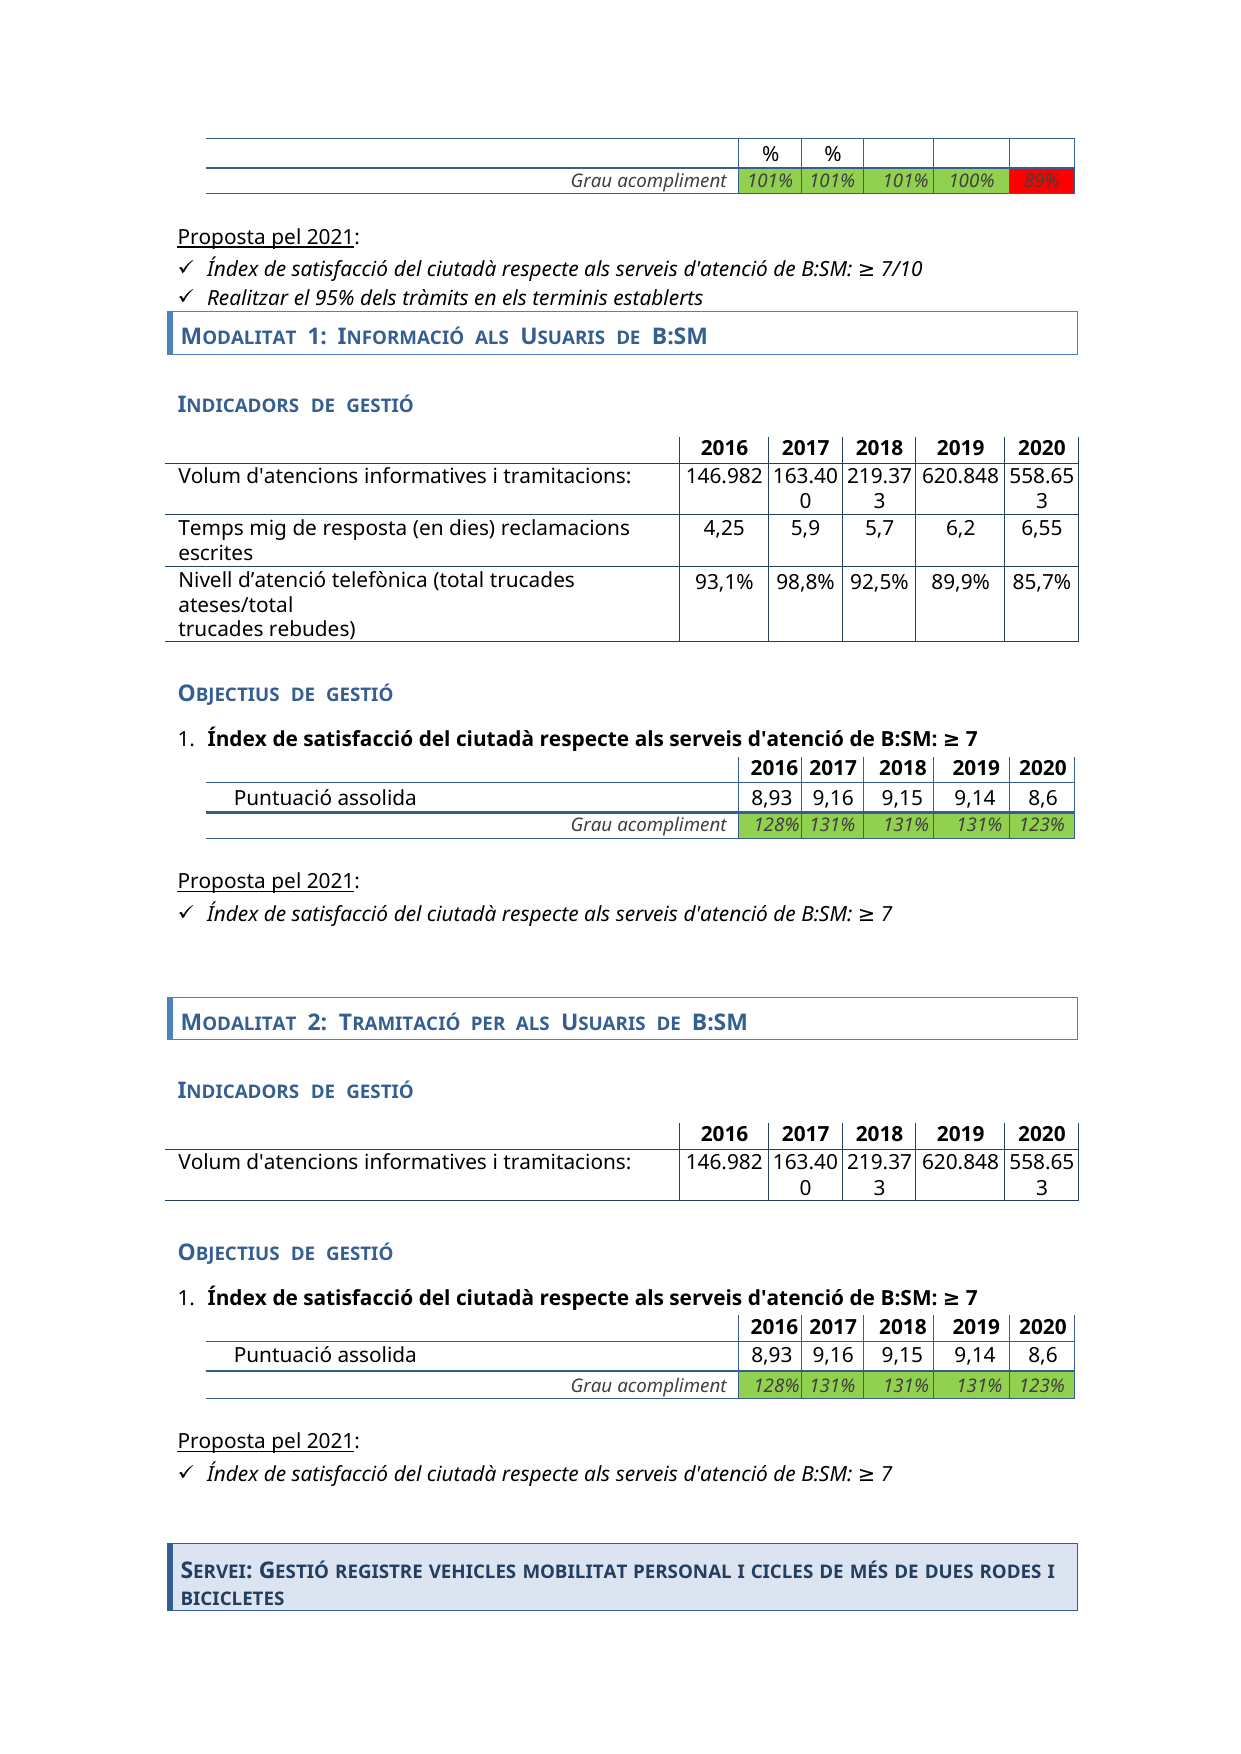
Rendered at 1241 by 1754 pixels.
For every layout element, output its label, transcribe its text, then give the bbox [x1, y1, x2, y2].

table_cell 558.653 [1005, 1150, 1078, 1200]
table_header 2016 [739, 1315, 801, 1341]
table_header 2017 [802, 757, 863, 782]
table_cell 101% [864, 169, 933, 193]
table_header [165, 437, 679, 462]
table_cell 163.400 [769, 464, 842, 514]
table_cell 89% [1010, 169, 1074, 193]
table_cell % [802, 139, 863, 167]
table_header 2019 [916, 437, 1004, 462]
table_header 2020 [1010, 757, 1074, 782]
table_cell 131% [802, 814, 863, 838]
table_cell % [739, 139, 801, 167]
table_cell 9,15 [864, 1342, 933, 1370]
table_cell 6,55 [1005, 515, 1078, 566]
table_header 2018 [843, 437, 915, 462]
table_header [165, 1123, 679, 1148]
text Proposta pel 2021: [177, 1426, 1090, 1455]
table_cell Temps mig de resposta (en dies) reclamacions escrites [165, 515, 679, 566]
table_cell 8,93 [739, 783, 801, 811]
table_cell 620.848 [916, 464, 1004, 514]
table_header 2018 [864, 757, 933, 782]
table_header MODALITAT 2: TRAMITACIÓ PER ALS USUARIS DE B:SM [173, 998, 1077, 1039]
table_cell Volum d'atencions informatives i tramitacions: [165, 464, 679, 514]
table_cell 93,1% [680, 567, 768, 641]
table_cell Grau acompliment [206, 1372, 738, 1398]
text OBJECTIUS DE GESTIÓ [177, 677, 1090, 708]
table_header 2017 [769, 1123, 842, 1148]
list Índex de satisfacció del ciutadà respecte als serveis d'atenció de B:SM: ≥ 7 [177, 899, 1090, 927]
table_cell 5,7 [843, 515, 915, 566]
table_cell 558.653 [1005, 464, 1078, 514]
table_cell 620.848 [916, 1150, 1004, 1200]
table_cell 9,16 [802, 1342, 863, 1370]
text INDICADORS DE GESTIÓ [177, 1074, 1090, 1105]
table_cell 128% [739, 1372, 801, 1398]
table_header 2016 [680, 437, 768, 462]
table_cell 5,9 [769, 515, 842, 566]
table_cell 9,14 [934, 1342, 1009, 1370]
subtitle 1. Índex de satisfacció del ciutadà respecte als serveis d'atenció de B:SM: ≥ 7 [177, 1283, 1090, 1311]
table_header 2018 [864, 1315, 933, 1341]
table_cell 8,6 [1010, 1342, 1074, 1370]
table_cell 100% [934, 169, 1009, 193]
table_cell 8,93 [739, 1342, 801, 1370]
table_cell 85,7% [1005, 567, 1078, 641]
table_cell 146.982 [680, 464, 768, 514]
text INDICADORS DE GESTIÓ [177, 388, 1090, 420]
table_cell 146.982 [680, 1150, 768, 1200]
table_cell [206, 139, 738, 167]
table_header 2018 [843, 1123, 915, 1148]
table_cell Nivell d’atenció telefònica (total trucades ateses/total trucades rebudes) [165, 567, 679, 641]
table_header 2020 [1005, 437, 1078, 462]
table_cell 131% [934, 1372, 1009, 1398]
table_header 2019 [934, 757, 1009, 782]
table_cell 123% [1010, 1372, 1074, 1398]
table_cell 123% [1010, 814, 1074, 838]
table_cell Puntuació assolida [206, 783, 738, 811]
table_header SERVEI: GESTIÓ REGISTRE VEHICLES MOBILITAT PERSONAL I CICLES DE MÉS DE DUES RODES I BICICLETES [173, 1544, 1077, 1610]
table_cell 6,2 [916, 515, 1004, 566]
table_header MODALITAT 1: INFORMACIÓ ALS USUARIS DE B:SM [173, 312, 1077, 354]
table_cell 219.373 [843, 464, 915, 514]
list Índex de satisfacció del ciutadà respecte als serveis d'atenció de B:SM: ≥ 7/10 [177, 254, 1090, 283]
subtitle 1. Índex de satisfacció del ciutadà respecte als serveis d'atenció de B:SM: ≥ 7 [177, 724, 1090, 753]
text OBJECTIUS DE GESTIÓ [177, 1236, 1090, 1267]
table_cell Grau acompliment [206, 814, 738, 838]
table_cell 128% [739, 814, 801, 838]
table_cell 163.400 [769, 1150, 842, 1200]
table_cell Puntuació assolida [206, 1342, 738, 1370]
table_header 2017 [769, 437, 842, 462]
list Realitzar el 95% dels tràmits en els terminis establerts [177, 283, 1090, 311]
table_cell 101% [739, 169, 801, 193]
table_cell [934, 139, 1009, 167]
text Proposta pel 2021: [177, 222, 1090, 251]
table_cell [864, 139, 933, 167]
table_cell 131% [864, 1372, 933, 1398]
table_cell 9,14 [934, 783, 1009, 811]
table_header 2020 [1010, 1315, 1074, 1341]
table_cell 131% [864, 814, 933, 838]
table_header 2019 [916, 1123, 1004, 1148]
table_header 2016 [680, 1123, 768, 1148]
table_cell Volum d'atencions informatives i tramitacions: [165, 1150, 679, 1200]
table_cell 8,6 [1010, 783, 1074, 811]
table_cell 131% [802, 1372, 863, 1398]
table_cell 9,15 [864, 783, 933, 811]
table_cell 219.373 [843, 1150, 915, 1200]
table_cell 9,16 [802, 783, 863, 811]
table_cell 92,5% [843, 567, 915, 641]
table_header 2019 [934, 1315, 1009, 1341]
table_cell 89,9% [916, 567, 1004, 641]
table_cell Grau acompliment [206, 169, 738, 193]
table_header 2016 [739, 757, 801, 782]
table_header [206, 1315, 738, 1341]
table_header [206, 757, 738, 782]
table_cell 4,25 [680, 515, 768, 566]
text Proposta pel 2021: [177, 866, 1090, 895]
list Índex de satisfacció del ciutadà respecte als serveis d'atenció de B:SM: ≥ 7 [177, 1459, 1090, 1487]
table_header 2020 [1005, 1123, 1078, 1148]
table_cell 131% [934, 814, 1009, 838]
table_cell [1010, 139, 1074, 167]
table_cell 101% [802, 169, 863, 193]
table_cell 98,8% [769, 567, 842, 641]
table_header 2017 [802, 1315, 863, 1341]
